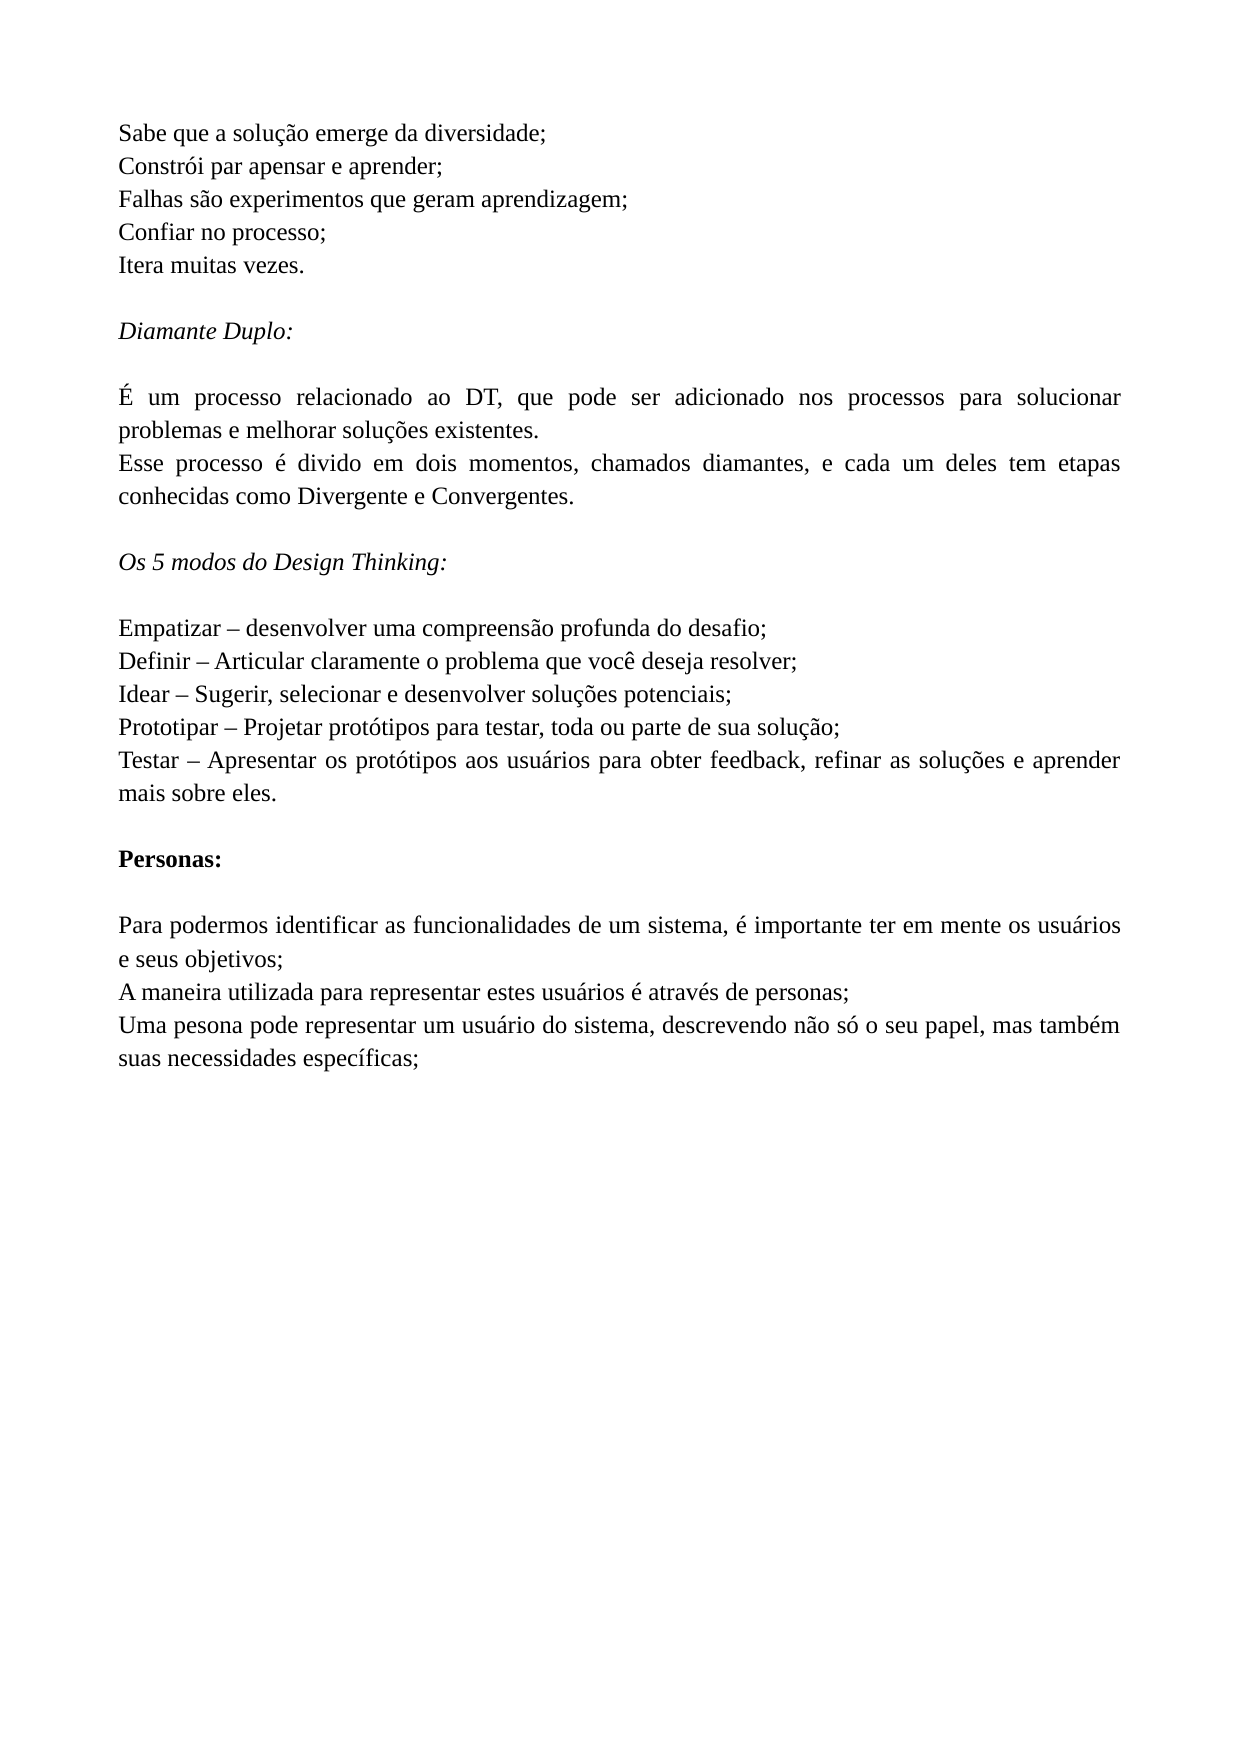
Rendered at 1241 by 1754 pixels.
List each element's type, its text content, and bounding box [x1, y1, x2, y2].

text Diamante Duplo: [118, 316, 1122, 345]
text Sabe que a solução emerge da diversidade; [118, 118, 1122, 147]
text Uma pesona pode representar um usuário do sistema, descrevendo não só o seu papel, mas também suas necessidades específicas; [118, 1010, 1122, 1071]
text Prototipar – Projetar protótipos para testar, toda ou parte de sua solução; [118, 712, 1122, 741]
text Confiar no processo; [118, 217, 1122, 246]
text Esse processo é divido em dois momentos, chamados diamantes, e cada um deles tem etapas conhecidas como Divergente e Convergentes. [118, 448, 1122, 510]
text Constrói par apensar e aprender; [118, 151, 1122, 180]
text Falhas são experimentos que geram aprendizagem; [118, 184, 1122, 213]
text Itera muitas vezes. [118, 250, 1122, 279]
text Testar – Apresentar os protótipos aos usuários para obter feedback, refinar as soluções e aprender mais sobre eles. [118, 746, 1122, 807]
text Os 5 modos do Design Thinking: [118, 547, 1122, 576]
text A maneira utilizada para representar estes usuários é através de personas; [118, 977, 1122, 1005]
text Idear – Sugerir, selecionar e desenvolver soluções potenciais; [118, 679, 1122, 708]
text Definir – Articular claramente o problema que você deseja resolver; [118, 646, 1122, 675]
text É um processo relacionado ao DT, que pode ser adicionado nos processos para solucionar problemas e melhorar soluções existentes. [118, 382, 1122, 444]
text Empatizar – desenvolver uma compreensão profunda do desafio; [118, 613, 1122, 642]
text Para podermos identificar as funcionalidades de um sistema, é importante ter em mente os usuários e seus objetivos; [118, 911, 1122, 972]
text Personas: [118, 844, 1122, 873]
